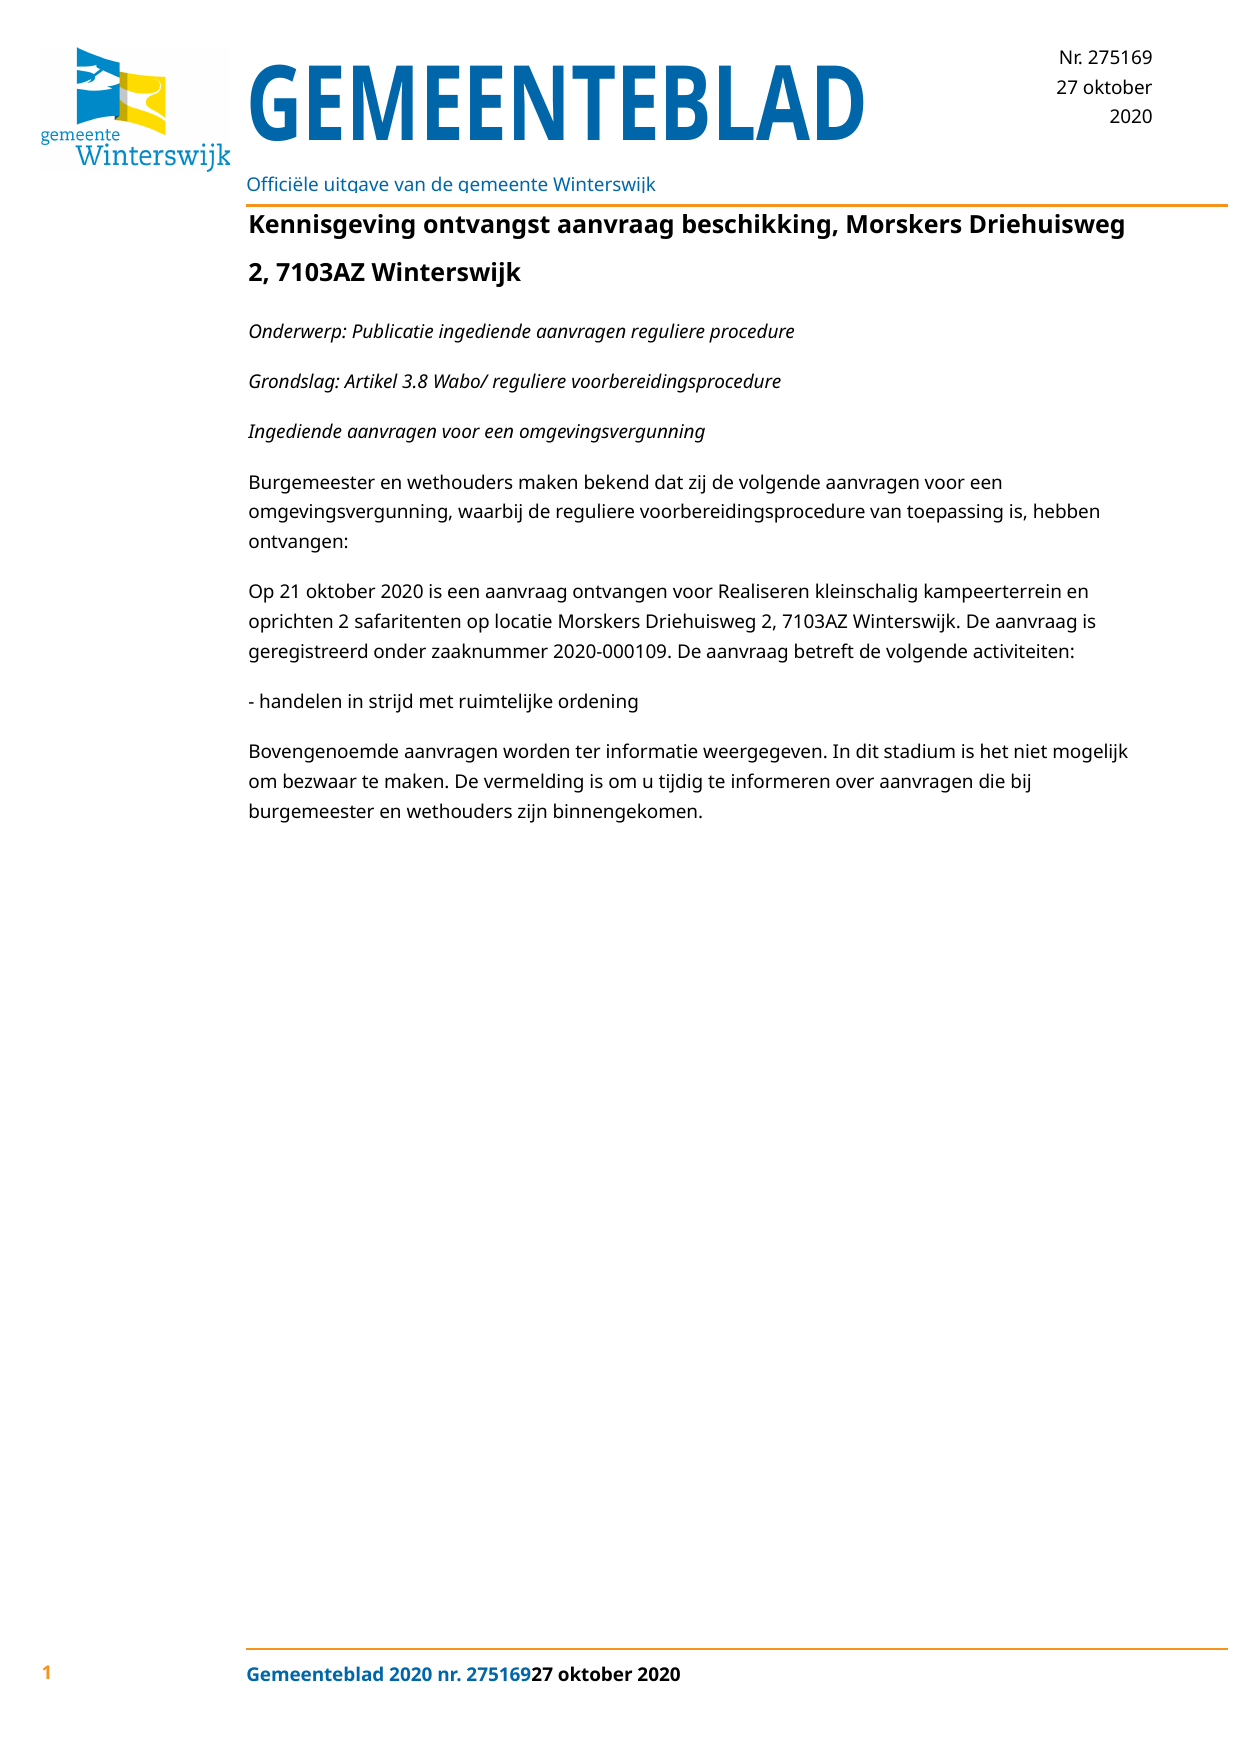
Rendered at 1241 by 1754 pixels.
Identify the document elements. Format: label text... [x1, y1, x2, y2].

text Ingediende aanvragen voor een omgevingsvergunning [248, 419, 1152, 444]
picture [41, 47, 231, 172]
picture [225, 153, 231, 162]
text Grondslag: Artikel 3.8 Wabo/ reguliere voorbereidingsprocedure [248, 368, 1152, 394]
text - handelen in strijd met ruimtelijke ordening [248, 688, 1152, 714]
text Burgemeester en wethouders maken bekend dat zij de volgende aanvragen voor een omgevingsvergunning, waarbij de reguliere voorbereidingsprocedure van toepassing is, hebben ontvangen: [248, 469, 1152, 554]
text Kennisgeving ontvangst aanvraag beschikking, Morskers Driehuisweg 2, 7103AZ Winterswijk [248, 207, 1152, 288]
text Onderwerp: Publicatie ingediende aanvragen reguliere procedure [248, 318, 1152, 344]
text Bovengenoemde aanvragen worden ter informatie weergegeven. In dit stadium is het niet mogelijk om bezwaar te maken. De vermelding is om u tijdig te informeren over aanvragen die bij burgemeester en wethouders zijn binnengekomen. [248, 739, 1152, 824]
text Op 21 oktober 2020 is een aanvraag ontvangen voor Realiseren kleinschalig kampeerterrein en oprichten 2 safaritenten op locatie Morskers Driehuisweg 2, 7103AZ Winterswijk. De aanvraag is geregistreerd onder zaaknummer 2020-000109. De aanvraag betreft de volgende activiteiten: [248, 579, 1152, 664]
